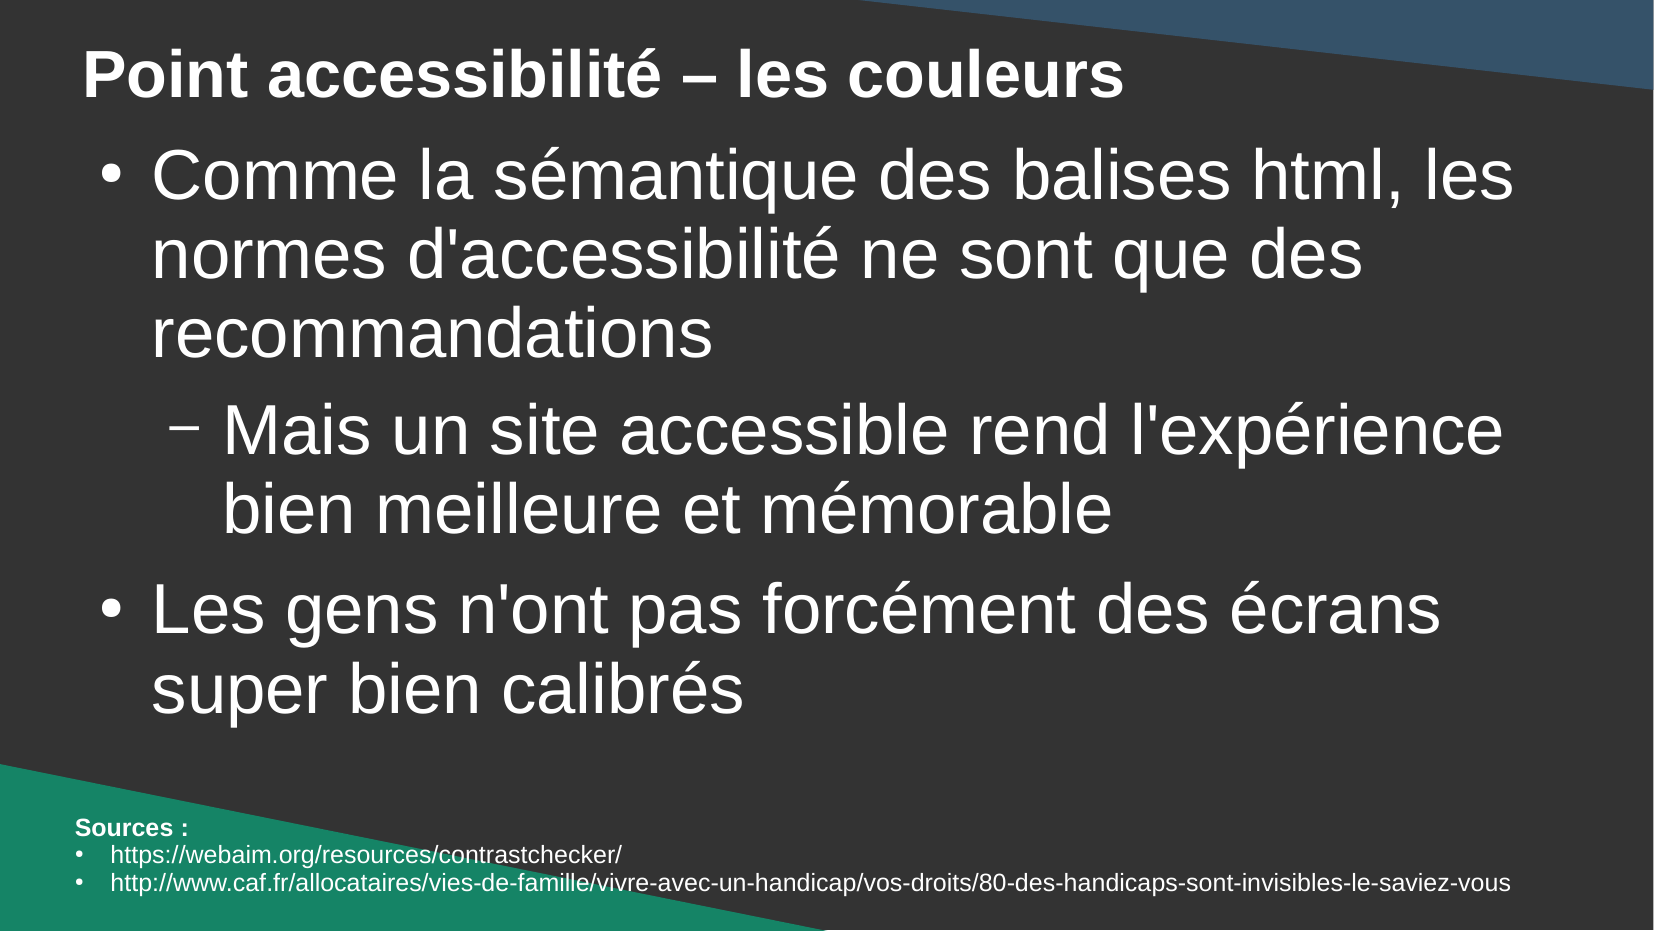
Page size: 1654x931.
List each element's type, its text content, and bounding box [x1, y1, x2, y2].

text_box Sources : https://webaim.org/resources/contrastchecker/ http://www.caf.fr/allocataires/vies-de-famille/vivre-avec-un-handicap/vos-droits/80-des-handicaps-sont-invisibles-le-saviez-vous [60, 805, 1546, 931]
text_box [858, 0, 1654, 90]
title Point accessibilité – les couleurs [82, 37, 1571, 122]
list Comme la sémantique des balises html, les normes d'accessibilité ne sont que des recommandations Mais un site accessible rend l'expérience bien meilleure et mémorable Les gens n'ont pas forcément des écrans super bien calibrés [80, 135, 1605, 745]
text_box [0, 764, 203, 931]
